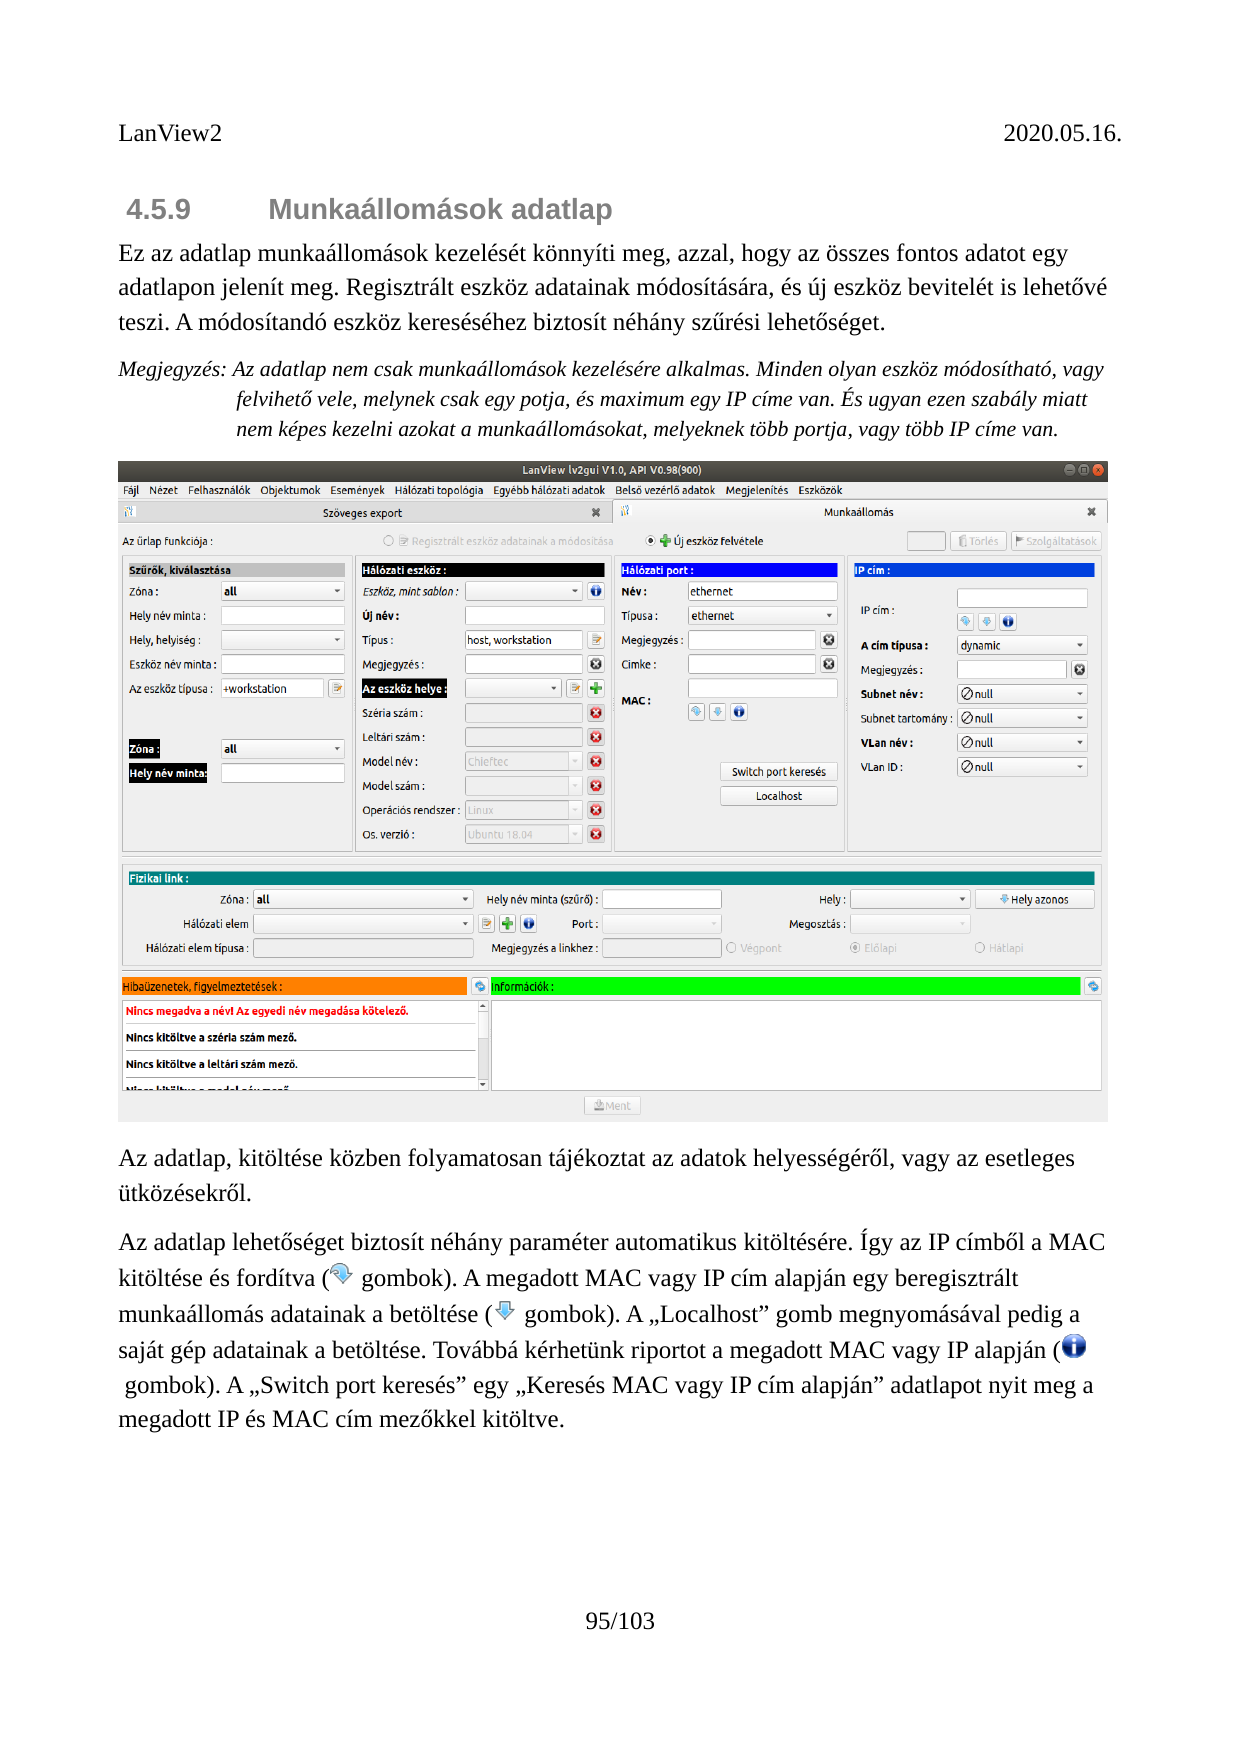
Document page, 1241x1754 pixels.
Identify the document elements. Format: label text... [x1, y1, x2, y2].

picture [118, 461, 1108, 1123]
text Az adatlap, kitöltése közben folyamatosan tájékoztat az adatok helyességéről, vagy az esetleges ütközésekről. [118, 1143, 1122, 1206]
text Ez az adatlap munkaállomások kezelését könnyíti meg, azzal, hogy az összes fontos adatot egy adatlapon jelenít meg. Regisztrált eszköz adatainak módosítására, és új eszköz bevitelét is lehetővé teszi. A módosítandó eszköz kereséséhez biztosít néhány szűrési lehetőséget. [118, 238, 1122, 335]
text Megjegyzés: Az adatlap nem csak munkaállomások kezelésére alkalmas. Minden olyan eszköz módosítható, vagy felvihető vele, melynek csak egy potja, és maximum egy IP címe van. És ugyan ezen szabály miatt nem képes kezelni azokat a munkaállomásokat, melyeknek több portja, vagy több IP címe van. [118, 356, 1122, 441]
subtitle Munkaállomások adatlap [118, 192, 1122, 225]
text Az adatlap lehetőséget biztosít néhány paraméter automatikus kitöltésére. Így az IP címből a MAC kitöltése és fordítva ( gombok). A megadott MAC vagy IP cím alapján egy beregisztrált munkaállomás adatainak a betöltése ( gombok). A „Localhost” gomb megnyomásával pedig a saját gép adatainak a betöltése. Továbbá kérhetünk riportot a megadott MAC vagy IP alapján ( gombok). A „Switch port keresés” egy „Keresés MAC vagy IP cím alapján” adatlapot nyit meg a megadott IP és MAC cím mezőkkel kitöltve. [118, 1227, 1122, 1433]
picture [492, 1297, 518, 1323]
picture [1061, 1333, 1087, 1359]
picture [330, 1261, 355, 1287]
